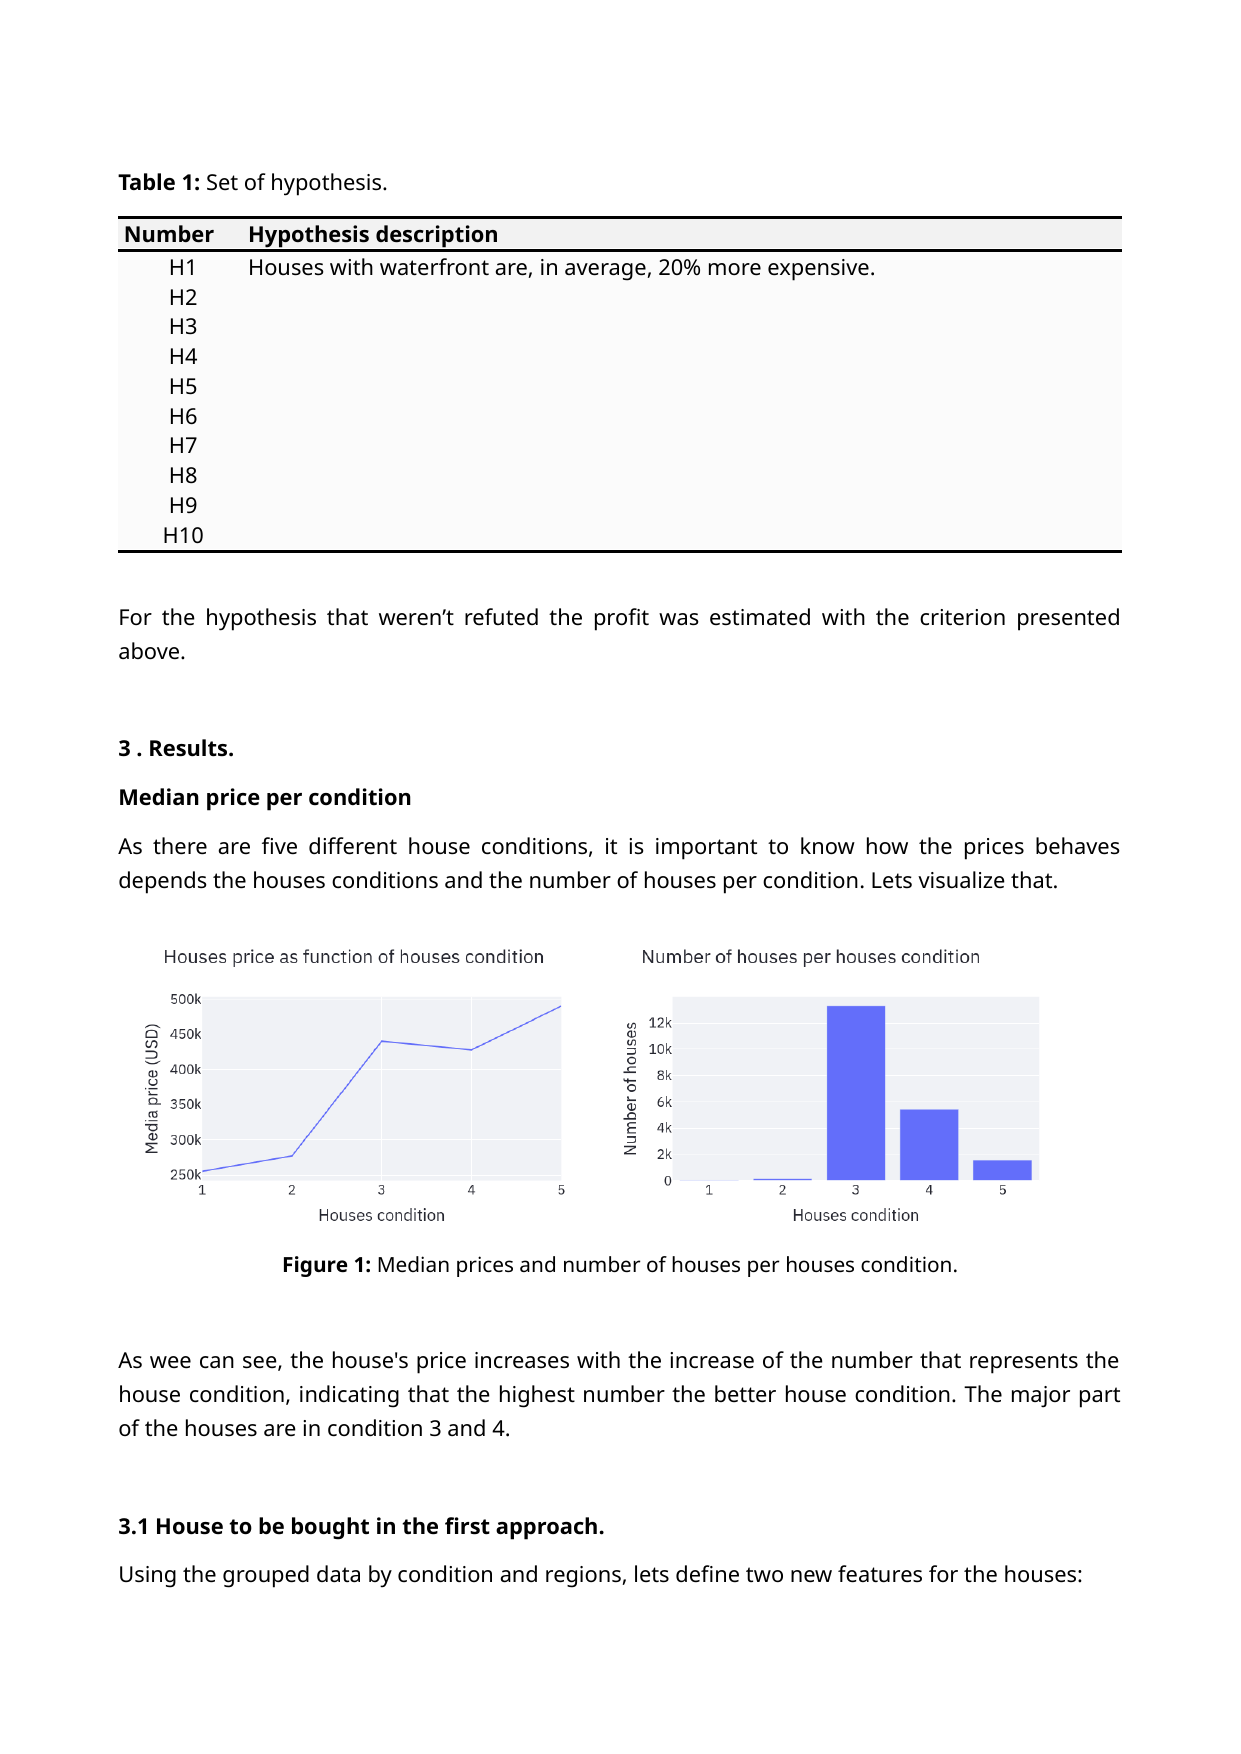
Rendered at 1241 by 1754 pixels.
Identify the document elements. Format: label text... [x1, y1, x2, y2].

text Figure 1: Median prices and number of houses per houses condition. [118, 1251, 1122, 1279]
text 3 . Results. [118, 733, 1122, 763]
table_cell Houses with waterfront are, in average, 20% more expensive. [248, 252, 1122, 281]
text As wee can see, the house's price increases with the increase of the number that represents the house condition, indicating that the highest number the better house condition. The major part of the houses are in condition 3 and 4. [118, 1345, 1122, 1443]
table_header Number [118, 219, 248, 248]
table_header Hypothesis description [248, 219, 1122, 248]
text 3.1 House to be bought in the first approach. [118, 1511, 1122, 1541]
picture [139, 928, 612, 1232]
table_cell [248, 371, 1122, 401]
table_cell H1 [118, 252, 248, 281]
text Using the grouped data by condition and regions, lets define two new features for the houses: [118, 1559, 1122, 1589]
table_cell H3 [118, 311, 248, 341]
text Median price per condition [118, 782, 1122, 812]
table_cell H9 [118, 490, 248, 520]
picture [617, 928, 1090, 1232]
table_cell H2 [118, 281, 248, 311]
table_cell H4 [118, 341, 248, 371]
text For the hypothesis that weren’t refuted the profit was estimated with the criterion presented above. [118, 601, 1122, 665]
table_cell [248, 430, 1122, 460]
table_cell H5 [118, 371, 248, 401]
table_cell [248, 520, 1122, 549]
table_cell H10 [118, 520, 248, 549]
table_cell [248, 460, 1122, 490]
table_cell [248, 490, 1122, 520]
table_cell [248, 341, 1122, 371]
table_cell H7 [118, 430, 248, 460]
text Table 1: Set of hypothesis. [118, 167, 1122, 197]
table_cell H8 [118, 460, 248, 490]
table_cell H6 [118, 401, 248, 430]
table_cell [248, 401, 1122, 430]
text As there are five different house conditions, it is important to know how the prices behaves depends the houses conditions and the number of houses per condition. Lets visualize that. [118, 831, 1122, 894]
table_cell [248, 281, 1122, 311]
table_cell [248, 311, 1122, 341]
